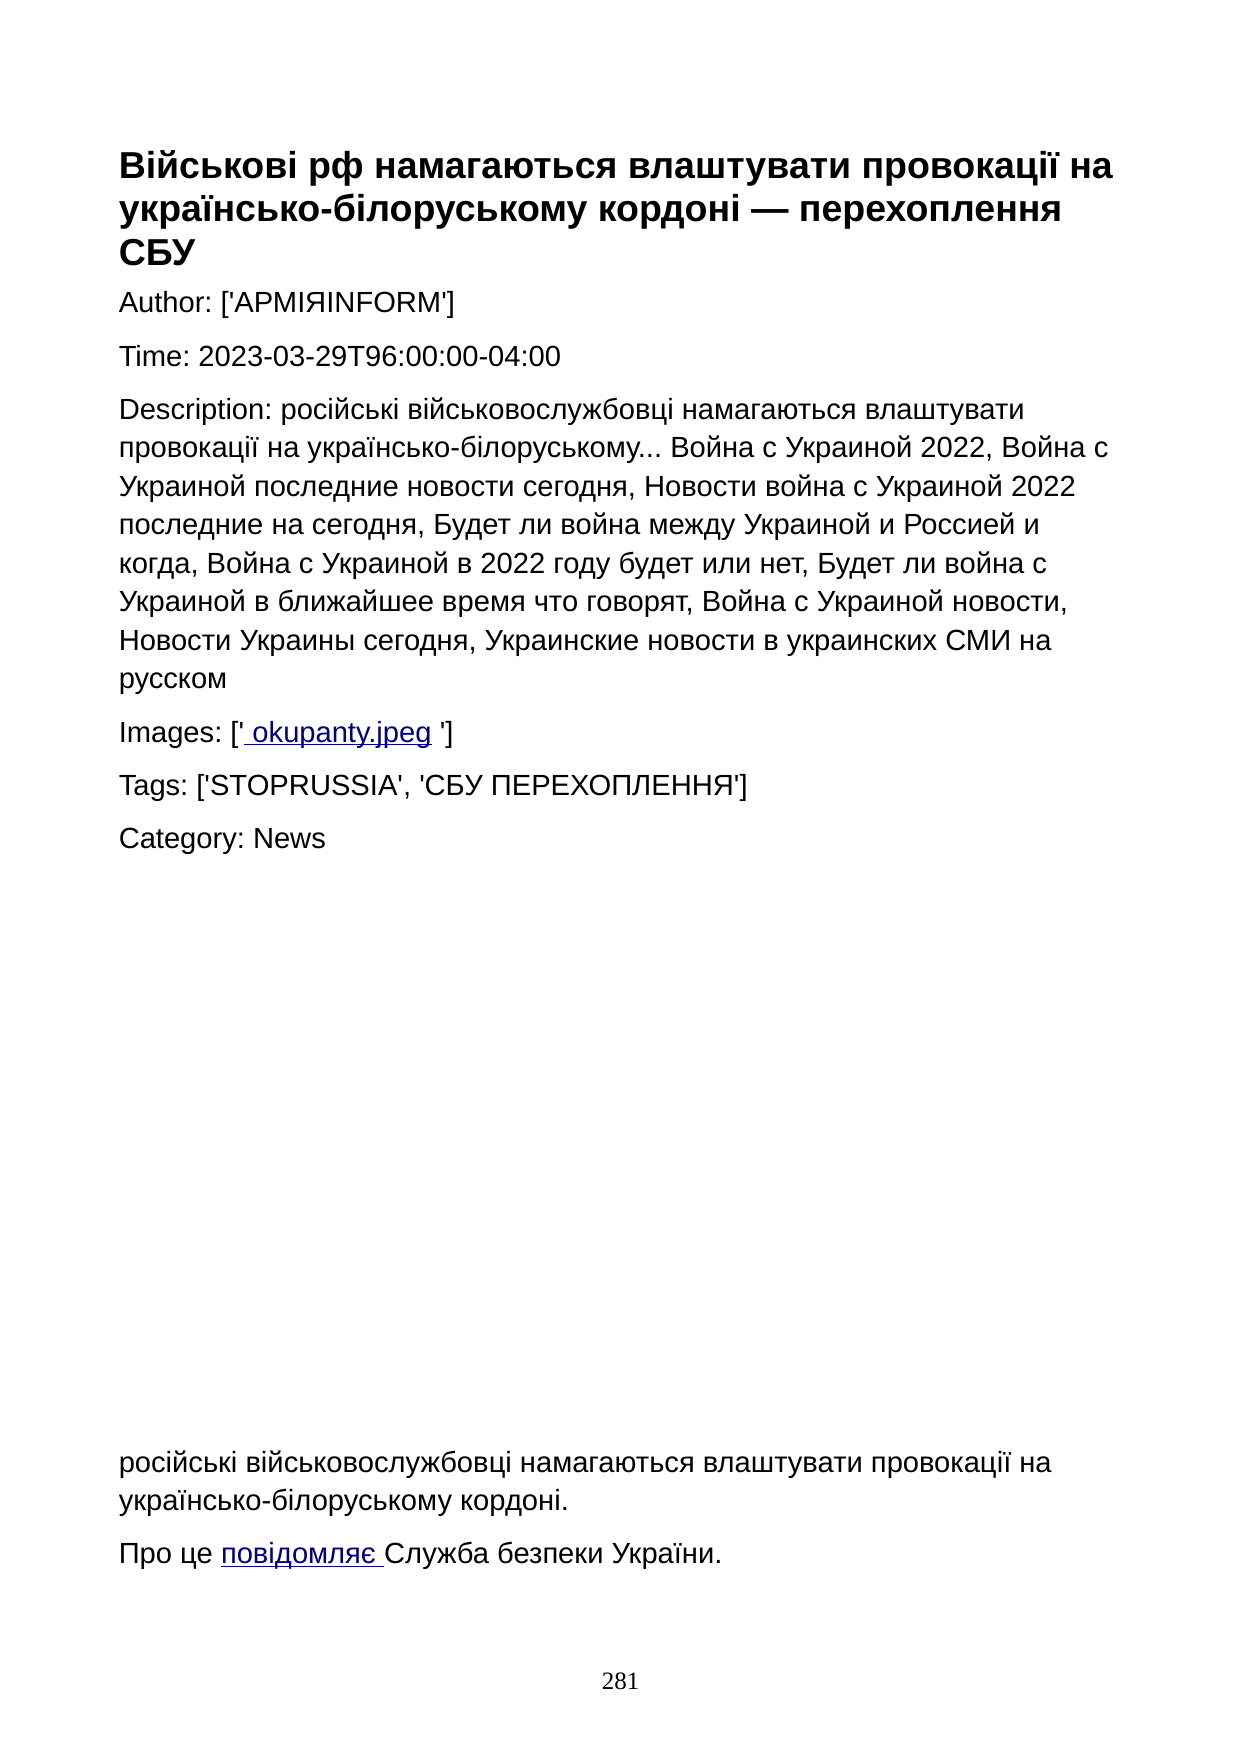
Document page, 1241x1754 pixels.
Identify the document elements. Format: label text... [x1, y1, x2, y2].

text Time: 2023-03-29T96:00:00-04:00 [118, 338, 1122, 372]
text Author: ['АРМІЯINFORM'] [118, 285, 1122, 319]
text російські військовослужбовці намагаються влаштувати провокації на українсько-білоруському кордоні. [118, 1445, 1122, 1517]
text Tags: ['STOPRUSSIA', 'СБУ ПЕРЕХОПЛЕННЯ'] [118, 768, 1122, 801]
subtitle Військові рф намагаються влаштувати провокації на українсько-білоруському кордоні — перехоплення СБУ [118, 143, 1122, 273]
text Про це повідомляє Служба безпеки України. [118, 1537, 1122, 1570]
text Description: російські військовослужбовці намагаються влаштувати провокації на українсько-білоруському... Война с Украиной 2022, Война с Украиной последние новости сегодня, Новости война с Украиной 2022 последние на сегодня, Будет ли война между Украиной и Россией и когда, Война с Украиной в 2022 году будет или нет, Будет ли война с Украиной в ближайшее время что говорят, Война с Украиной новости, Новости Украины сегодня, Украинские новости в украинских СМИ на русском [118, 392, 1122, 695]
text Category: News [118, 821, 1122, 854]
text Images: [' okupanty.jpeg '] [118, 714, 1122, 748]
